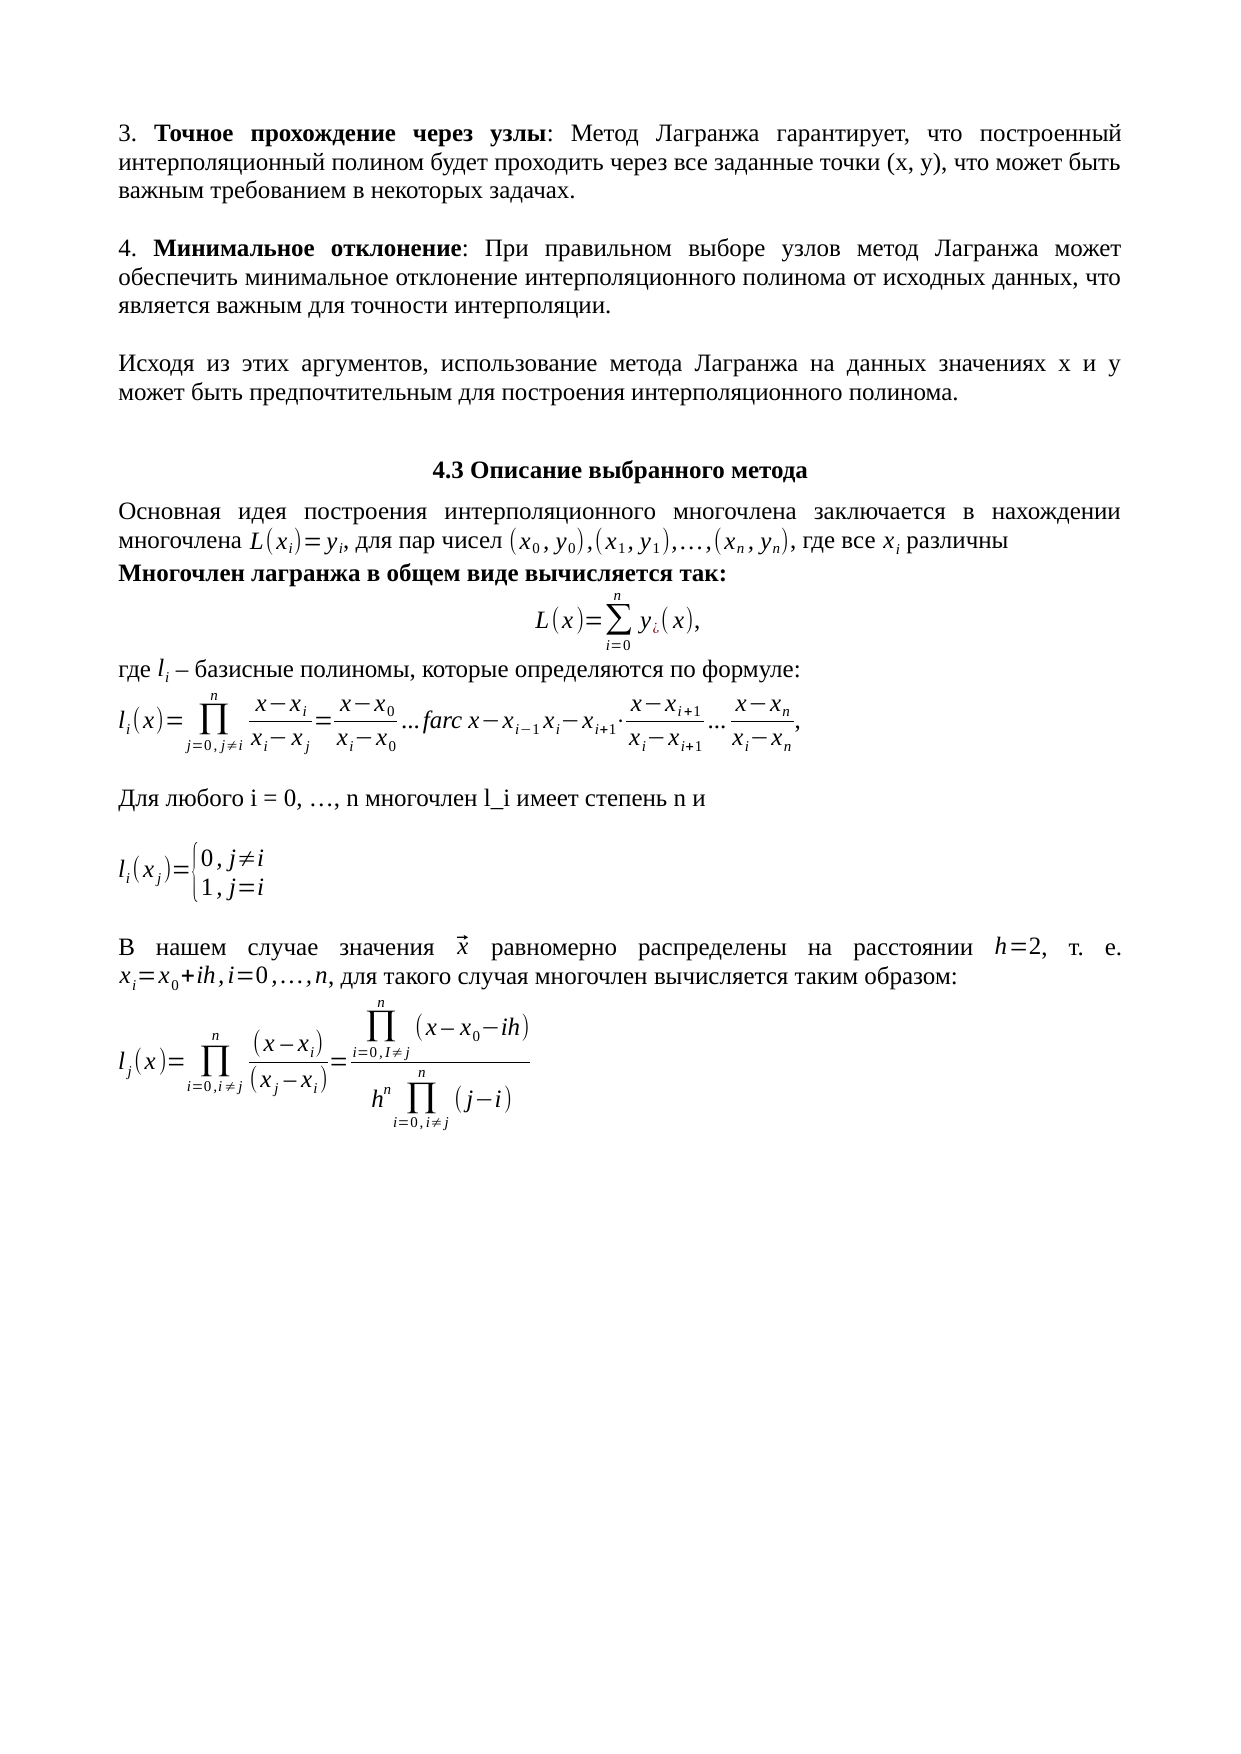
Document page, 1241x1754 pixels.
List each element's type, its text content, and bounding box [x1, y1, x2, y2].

text где – базисные полиномы, которые определяются по формуле: [118, 654, 1122, 686]
subtitle 4.3 Описание выбранного метода [118, 455, 1122, 484]
text , [118, 686, 1122, 755]
text Исходя из этих аргументов, использование метода Лагранжа на данных значениях x и y может быть предпочтительным для построения интерполяционного полинома. [118, 348, 1122, 406]
text В нашем случае значения равномерно распределены на расстоянии , т. е. , для такого случая многочлен вычисляется таким образом: [118, 932, 1122, 993]
text Основная идея построения интерполяционного многочлена заключается в нахождении многочлена , для пар чисел , где все различны [118, 496, 1122, 558]
text , [118, 586, 1122, 654]
text Для любого i = 0, …, n многочлен l_i имеет степень n и [118, 783, 1122, 812]
text Многочлен лагранжа в общем виде вычисляется так: [118, 558, 1122, 586]
text 4. Минимальное отклонение: При правильном выборе узлов метод Лагранжа может обеспечить минимальное отклонение интерполяционного полинома от исходных данных, что является важным для точности интерполяции. [118, 233, 1122, 319]
text 3. Точное прохождение через узлы: Метод Лагранжа гарантирует, что построенный интерполяционный полином будет проходить через все заданные точки (x, y), что может быть важным требованием в некоторых задачах. [118, 118, 1122, 204]
